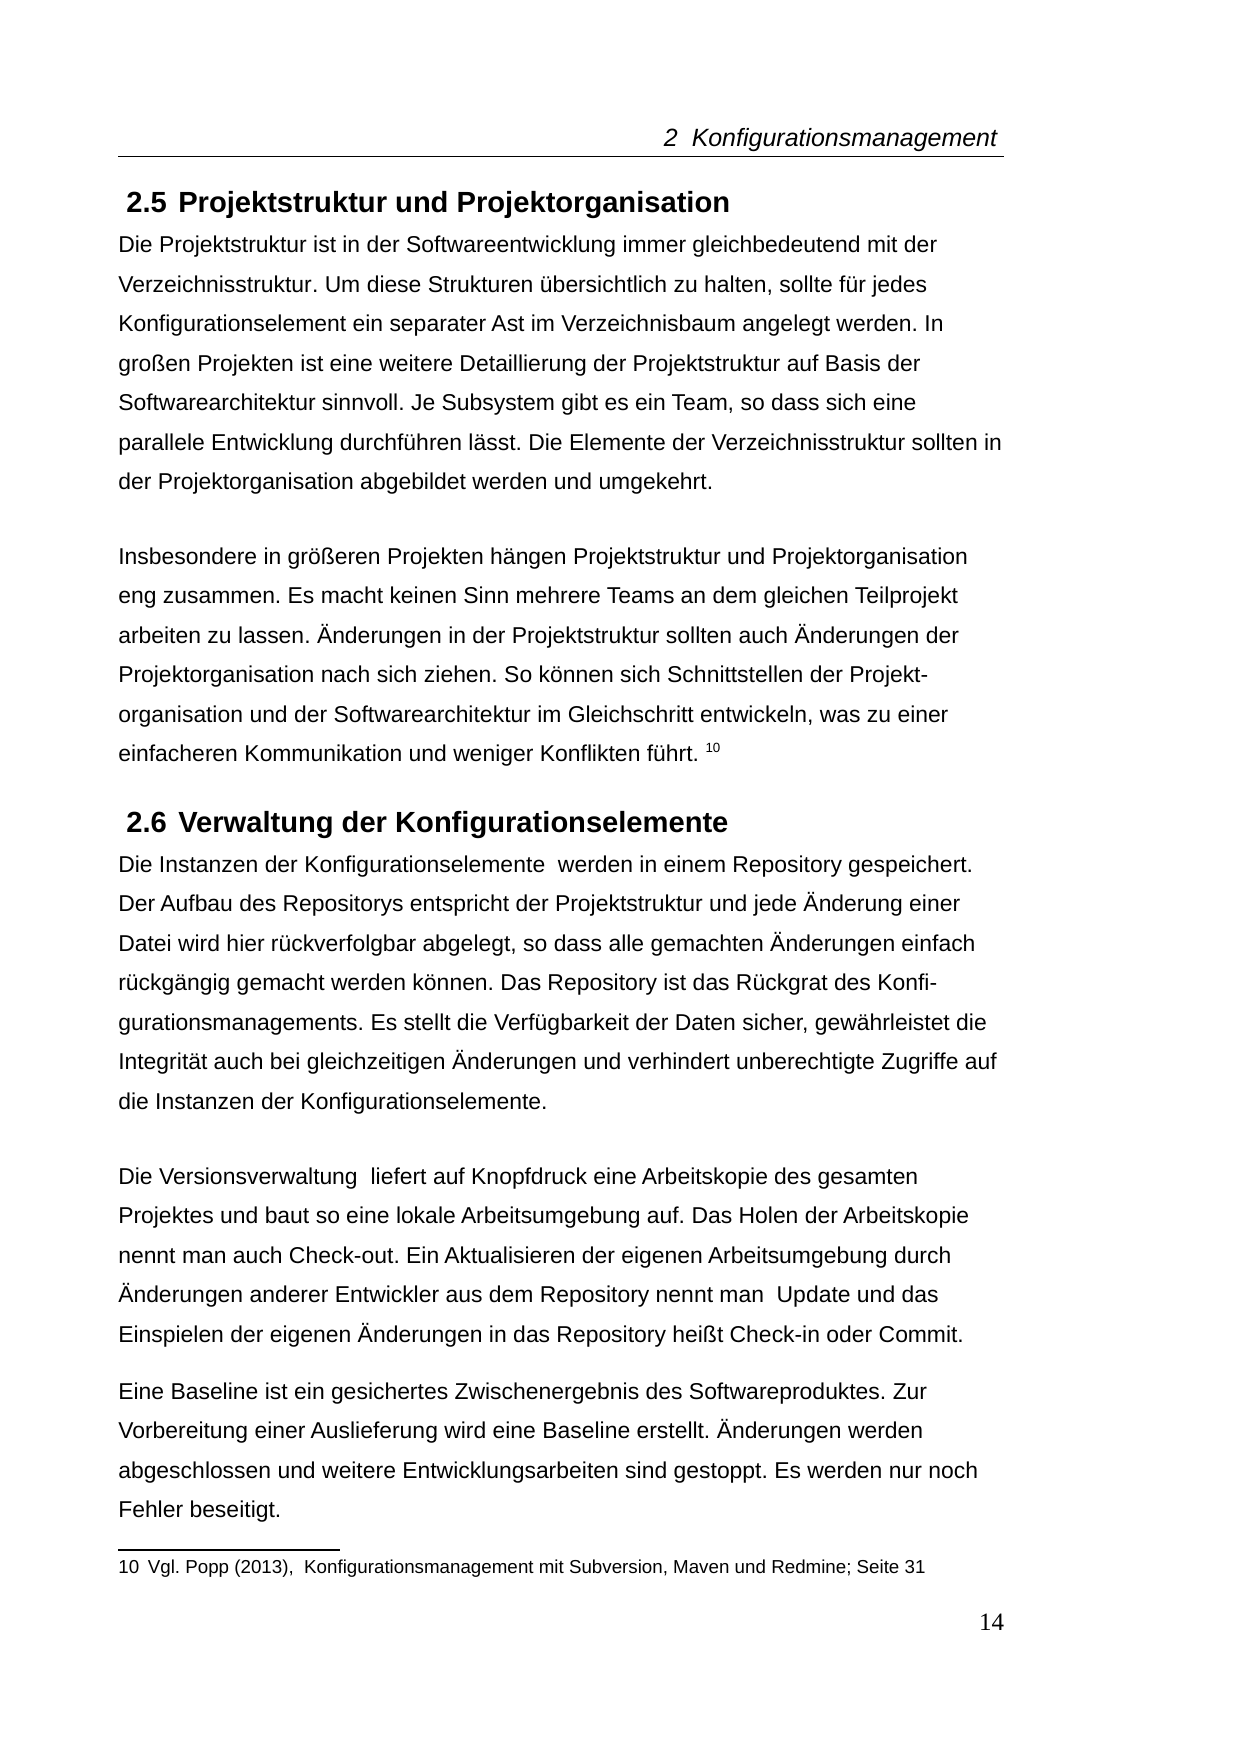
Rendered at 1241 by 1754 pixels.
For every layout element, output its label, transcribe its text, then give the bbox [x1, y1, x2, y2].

text Vgl. Popp (2013), Konfigurationsmanagement mit Subversion, Maven und Redmine; Seite 31 [118, 1556, 1004, 1578]
text Die Projektstruktur ist in der Softwareentwicklung immer gleichbedeutend mit der Verzeichnisstruktur. Um diese Strukturen übersichtlich zu halten, sollte für jedes Konfigurationselement ein separater Ast im Verzeichnisbaum angelegt werden. In großen Projekten ist eine weitere Detaillierung der Projektstruktur auf Basis der Softwarearchitektur sinnvoll. Je Subsystem gibt es ein Team, so dass sich eine parallele Entwicklung durchführen lässt. Die Elemente der Verzeichnisstruktur sollten in der Projektorganisation abgebildet werden und umgekehrt. [118, 231, 1004, 494]
text Die Instanzen der Konfigurationselemente werden in einem Repository gespeichert. Der Aufbau des Repositorys entspricht der Projektstruktur und jede Änderung einer Datei wird hier rückverfolgbar abgelegt, so dass alle gemachten Änderungen einfach rückgängig gemacht werden können. Das Repository ist das Rückgrat des Konfi-gurationsmanagements. Es stellt die Verfügbarkeit der Daten sicher, gewährleistet die Integrität auch bei gleichzeitigen Änderungen und verhindert unberechtigte Zugriffe auf die Instanzen der Konfigurationselemente. [118, 851, 1004, 1114]
text Die Versionsverwaltung liefert auf Knopfdruck eine Arbeitskopie des gesamten Projektes und baut so eine lokale Arbeitsumgebung auf. Das Holen der Arbeitskopie nennt man auch Check-out. Ein Aktualisieren der eigenen Arbeitsumgebung durch Änderungen anderer Entwickler aus dem Repository nennt man Update und das Einspielen der eigenen Änderungen in das Repository heißt Check-in oder Commit. [118, 1163, 1004, 1347]
subtitle Projektstruktur und Projektorganisation [118, 185, 1004, 219]
text Insbesondere in größeren Projekten hängen Projektstruktur und Projektorganisation eng zusammen. Es macht keinen Sinn mehrere Teams an dem gleichen Teilprojekt arbeiten zu lassen. Änderungen in der Projektstruktur sollten auch Änderungen der Projektorganisation nach sich ziehen. So können sich Schnittstellen der Projekt-organisation und der Softwarearchitektur im Gleichschritt entwickeln, was zu einer einfacheren Kommunikation und weniger Konflikten führt. [118, 543, 1004, 767]
subtitle Verwaltung der Konfigurationselemente [118, 805, 1004, 838]
text Eine Baseline ist ein gesichertes Zwischenergebnis des Softwareproduktes. Zur Vorbereitung einer Auslieferung wird eine Baseline erstellt. Änderungen werden abgeschlossen und weitere Entwicklungsarbeiten sind gestoppt. Es werden nur noch Fehler beseitigt. [118, 1378, 1004, 1523]
